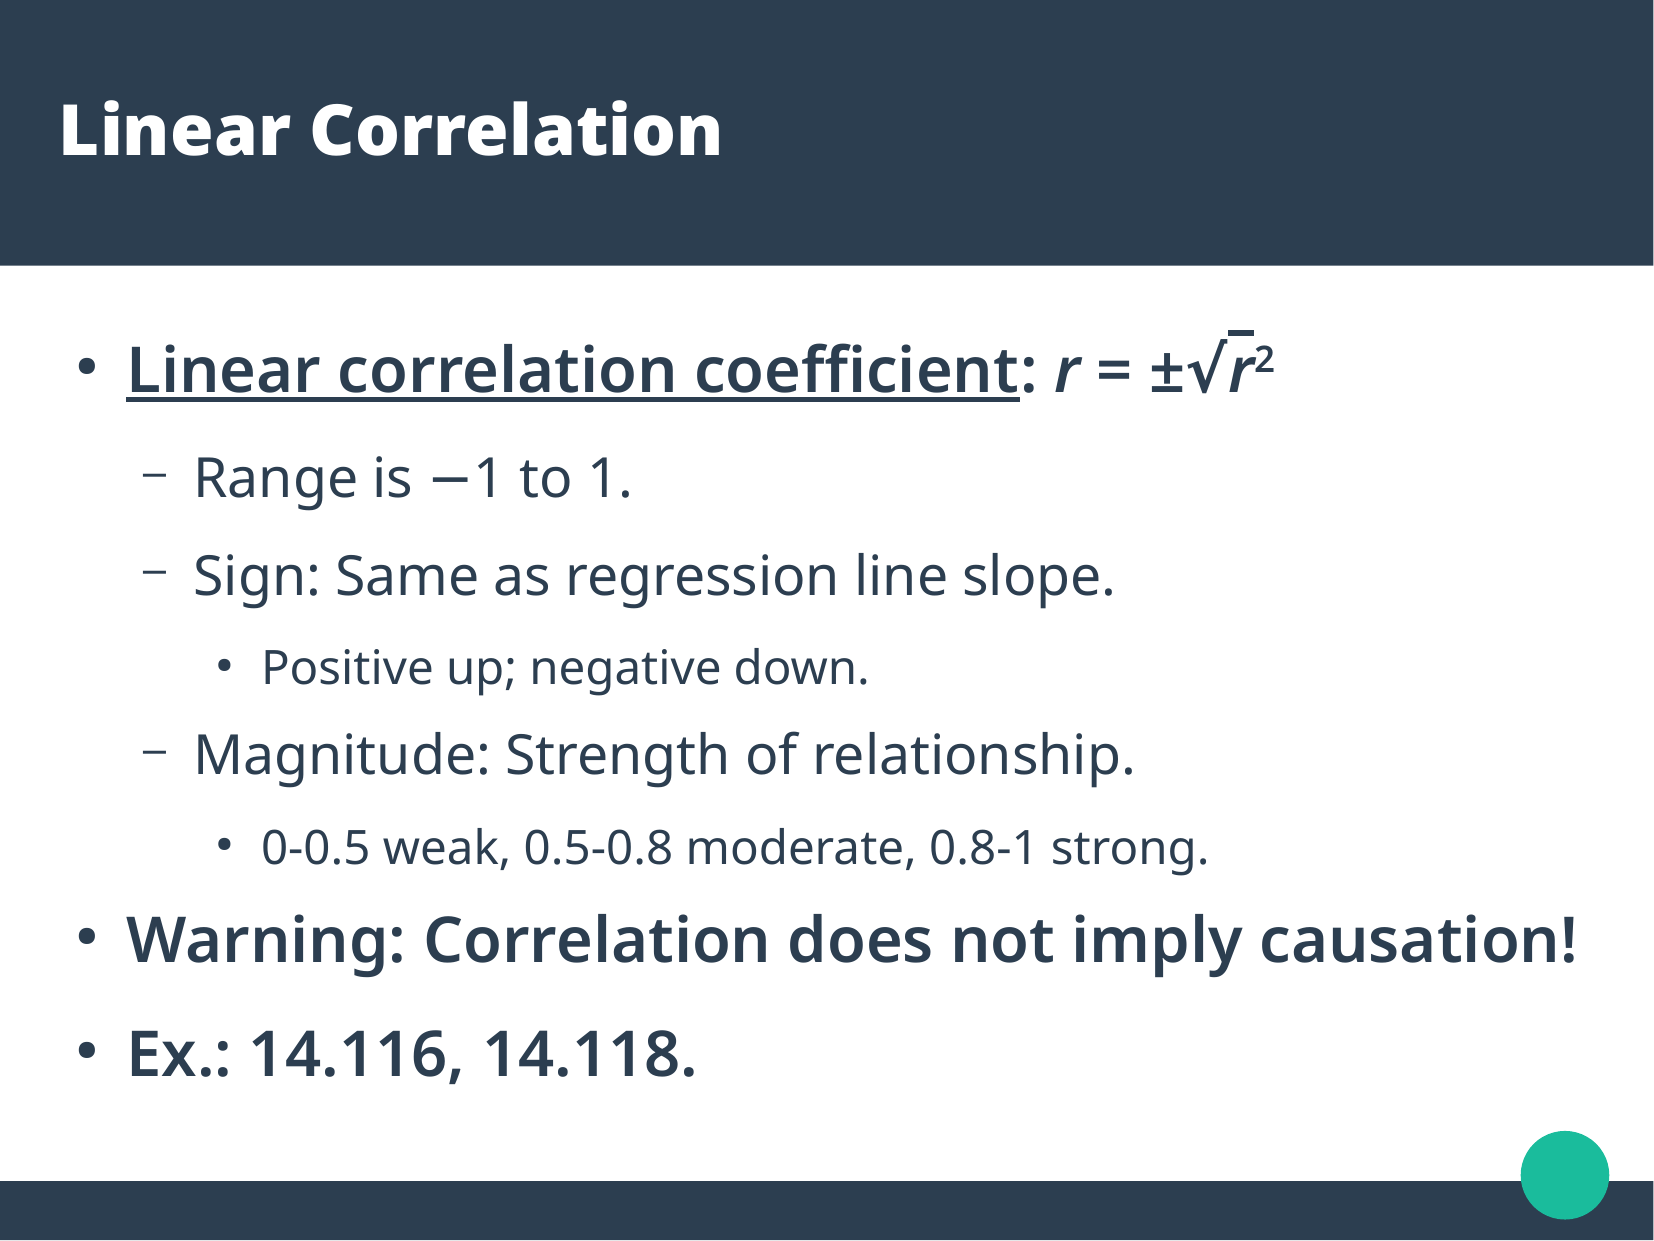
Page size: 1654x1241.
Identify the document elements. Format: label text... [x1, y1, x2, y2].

title Linear Correlation [59, 49, 1595, 207]
list Linear correlation coefficient: r = ±√r2 Range is −1 to 1. Sign: Same as regression line slope. Positive up; negative down. Magnitude: Strength of relationship. 0-0.5 weak, 0.5-0.8 moderate, 0.8-1 strong. Warning: Correlation does not imply causation! Ex.: 14.116, 14.118. [59, 324, 1595, 1152]
